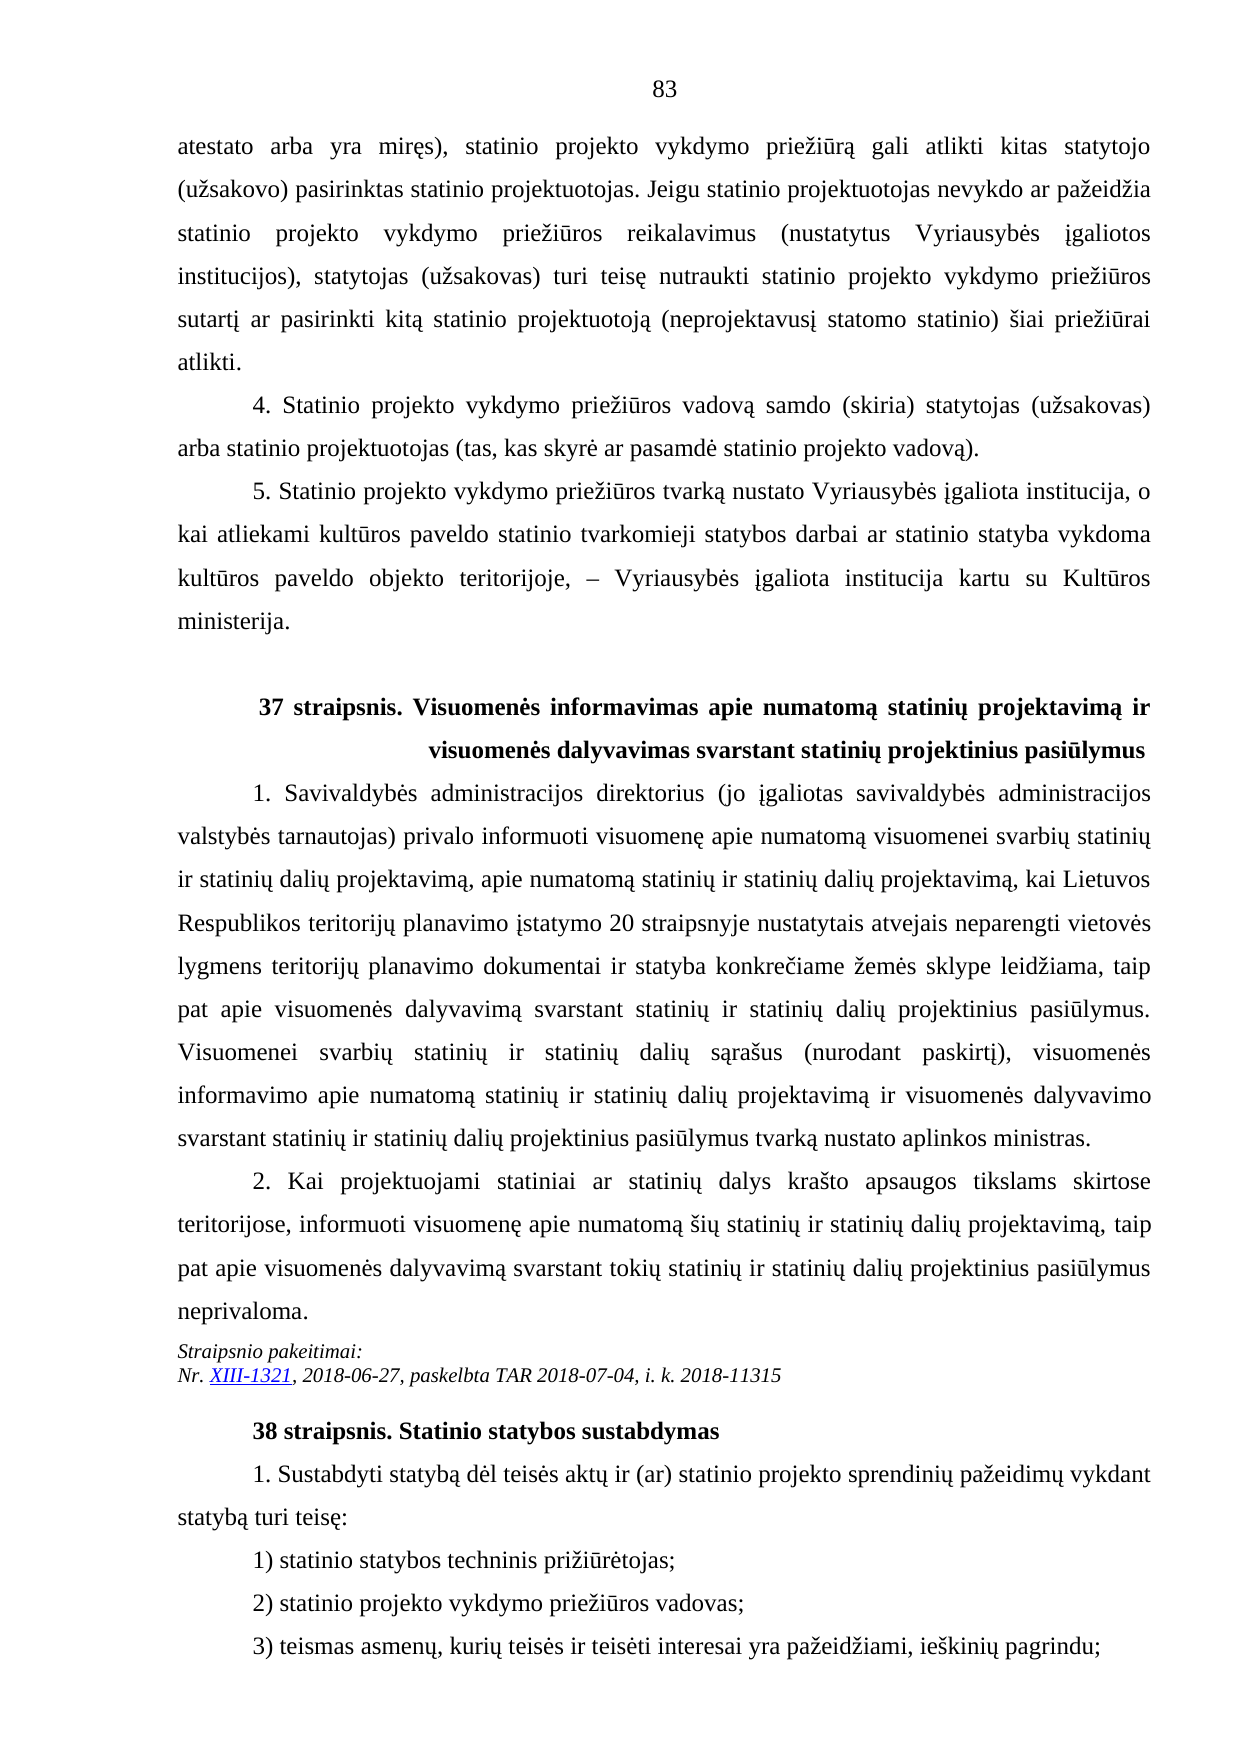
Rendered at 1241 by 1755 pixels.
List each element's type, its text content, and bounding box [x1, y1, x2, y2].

text 38 straipsnis. Statinio statybos sustabdymas [177, 1416, 1152, 1444]
text 4. Statinio projekto vykdymo priežiūros vadovą samdo (skiria) statytojas (užsakovas) arba statinio projektuotojas (tas, kas skyrė ar pasamdė statinio projekto vadovą). [177, 390, 1152, 462]
text 37 straipsnis. Visuomenės informavimas apie numatomą statinių projektavimą ir visuomenės dalyvavimas svarstant statinių projektinius pasiūlymus [259, 692, 1152, 764]
text 2. Kai projektuojami statiniai ar statinių dalys krašto apsaugos tikslams skirtose teritorijose, informuoti visuomenę apie numatomą šių statinių ir statinių dalių projektavimą, taip pat apie visuomenės dalyvavimą svarstant tokių statinių ir statinių dalių projektinius pasiūlymus neprivaloma. [177, 1166, 1152, 1324]
text Straipsnio pakeitimai: [177, 1339, 1152, 1363]
text 5. Statinio projekto vykdymo priežiūros tvarką nustato Vyriausybės įgaliota institucija, o kai atliekami kultūros paveldo statinio tvarkomieji statybos darbai ar statinio statyba vykdoma kultūros paveldo objekto teritorijoje, – Vyriausybės įgaliota institucija kartu su Kultūros ministerija. [177, 476, 1152, 634]
text 2) statinio projekto vykdymo priežiūros vadovas; [177, 1588, 1152, 1617]
text Nr. XIII-1321, 2018-06-27, paskelbta TAR 2018-07-04, i. k. 2018-11315 [177, 1363, 1152, 1387]
text 1. Savivaldybės administracijos direktorius (jo įgaliotas savivaldybės administracijos valstybės tarnautojas) privalo informuoti visuomenę apie numatomą visuomenei svarbių statinių ir statinių dalių projektavimą, apie numatomą statinių ir statinių dalių projektavimą, kai Lietuvos Respublikos teritorijų planavimo įstatymo 20 straipsnyje nustatytais atvejais neparengti vietovės lygmens teritorijų planavimo dokumentai ir statyba konkrečiame žemės sklype leidžiama, taip pat apie visuomenės dalyvavimą svarstant statinių ir statinių dalių projektinius pasiūlymus. Visuomenei svarbių statinių ir statinių dalių sąrašus (nurodant paskirtį), visuomenės informavimo apie numatomą statinių ir statinių dalių projektavimą ir visuomenės dalyvavimo svarstant statinių ir statinių dalių projektinius pasiūlymus tvarką nustato aplinkos ministras. [177, 778, 1152, 1152]
text 1. Sustabdyti statybą dėl teisės aktų ir (ar) statinio projekto sprendinių pažeidimų vykdant statybą turi teisę: [177, 1459, 1152, 1531]
text 3) teismas asmenų, kurių teisės ir teisėti interesai yra pažeidžiami, ieškinių pagrindu; [177, 1631, 1152, 1660]
text 1) statinio statybos techninis prižiūrėtojas; [177, 1545, 1152, 1574]
text atestato arba yra miręs), statinio projekto vykdymo priežiūrą gali atlikti kitas statytojo (užsakovo) pasirinktas statinio projektuotojas. Jeigu statinio projektuotojas nevykdo ar pažeidžia statinio projekto vykdymo priežiūros reikalavimus (nustatytus Vyriausybės įgaliotos institucijos), statytojas (užsakovas) turi teisę nutraukti statinio projekto vykdymo priežiūros sutartį ar pasirinkti kitą statinio projektuotoją (neprojektavusį statomo statinio) šiai priežiūrai atlikti. [177, 131, 1152, 376]
